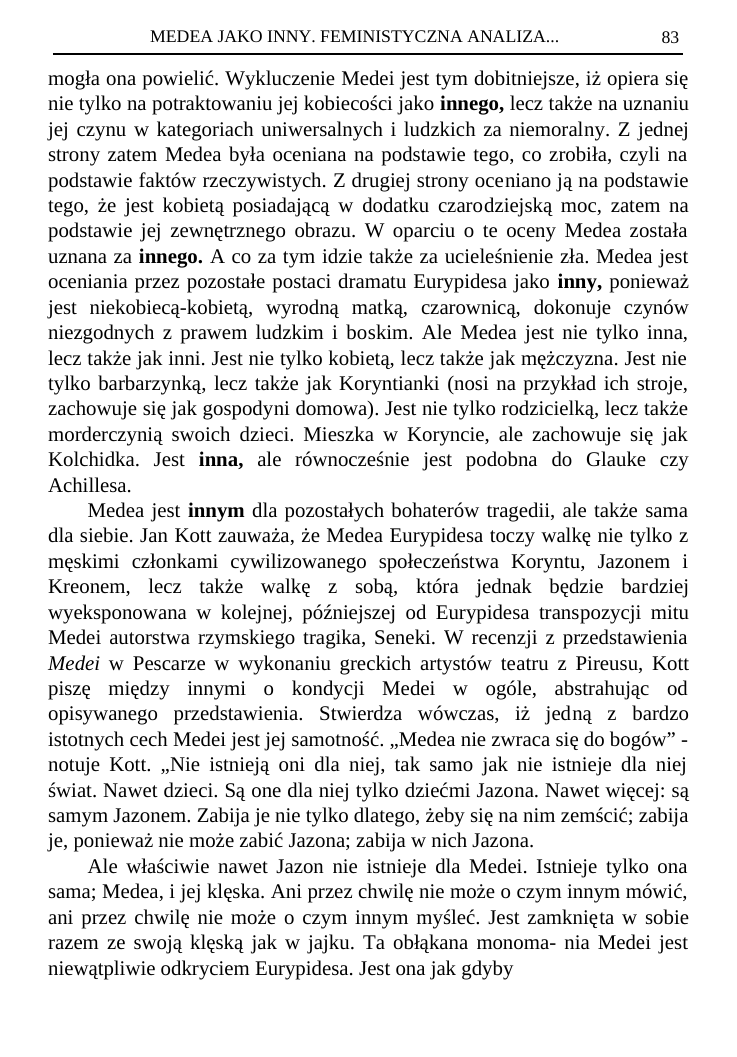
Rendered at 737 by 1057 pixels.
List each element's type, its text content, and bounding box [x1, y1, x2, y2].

text 83 [661, 27, 685, 48]
text mogła ona powielić. Wykluczenie Medei jest tym dobitniejsze, iż opiera się nie tylko na potraktowaniu jej kobiecości jako innego, lecz także na uznaniu jej czynu w kategoriach uniwersalnych i ludzkich za niemoral­ny. Z jednej strony zatem Medea była oceniana na podstawie tego, co zrobiła, czyli na podstawie faktów rzeczywistych. Z drugiej strony oce­niano ją na podstawie tego, że jest kobietą posiadającą w dodatku czaro­dziejską moc, zatem na podstawie jej zewnętrznego obrazu. W oparciu o te oceny Medea została uznana za innego. A co za tym idzie także za ucieleśnienie zła. Medea jest oceniania przez pozostałe postaci dramatu Eurypidesa jako inny, ponieważ jest niekobiecą-kobietą, wyrodną mat­ką, czarownicą, dokonuje czynów niezgodnych z prawem ludzkim i bo­skim. Ale Medea jest nie tylko inna, lecz także jak inni. Jest nie tylko kobietą, lecz także jak mężczyzna. Jest nie tylko barbarzynką, lecz także jak Koryntianki (nosi na przykład ich stroje, zachowuje się jak gospody­ni domowa). Jest nie tylko rodzicielką, lecz także morderczynią swoich dzieci. Mieszka w Koryncie, ale zachowuje się jak Kolchidka. Jest inna, ale równocześnie jest podobna do Glauke czy Achillesa. [48, 66, 689, 497]
text MEDEA JAKO INNY. FEMINISTYCZNA ANALIZA... [150, 25, 584, 46]
text Medea jest innym dla pozostałych bohaterów tragedii, ale także sama dla siebie. Jan Kott zauważa, że Medea Eurypidesa toczy walkę nie tylko z męskimi członkami cywilizowanego społeczeństwa Koryntu, Jazonem i Kreonem, lecz także walkę z sobą, która jednak będzie bar­dziej wyeksponowana w kolejnej, późniejszej od Eurypidesa trans­pozycji mitu Medei autorstwa rzymskiego tragika, Seneki. W recenzji z przedstawienia Medei w Pescarze w wykonaniu greckich artystów te­atru z Pireusu, Kott piszę między innymi o kondycji Medei w ogóle, abstrahując od opisywanego przedstawienia. Stwierdza wówczas, iż jed­ną z bardzo istotnych cech Medei jest jej samotność. „Medea nie zwraca się do bogów” - notuje Kott. „Nie istnieją oni dla niej, tak samo jak nie istnieje dla niej świat. Nawet dzieci. Są one dla niej tylko dziećmi Jazo­na. Nawet więcej: są samym Jazonem. Zabija je nie tylko dlatego, żeby się na nim zemścić; zabija je, ponieważ nie może zabić Jazona; zabija w nich Jazona. [48, 498, 689, 852]
text Ale właściwie nawet Jazon nie istnieje dla Medei. Istnieje tylko ona sama; Medea, i jej klęska. Ani przez chwilę nie może o czym innym mówić, ani przez chwilę nie może o czym innym myśleć. Jest zamknię­ta w sobie razem ze swoją klęską jak w jajku. Ta obłąkana monoma- nia Medei jest niewątpliwie odkryciem Eurypidesa. Jest ona jak gdyby [48, 854, 689, 979]
